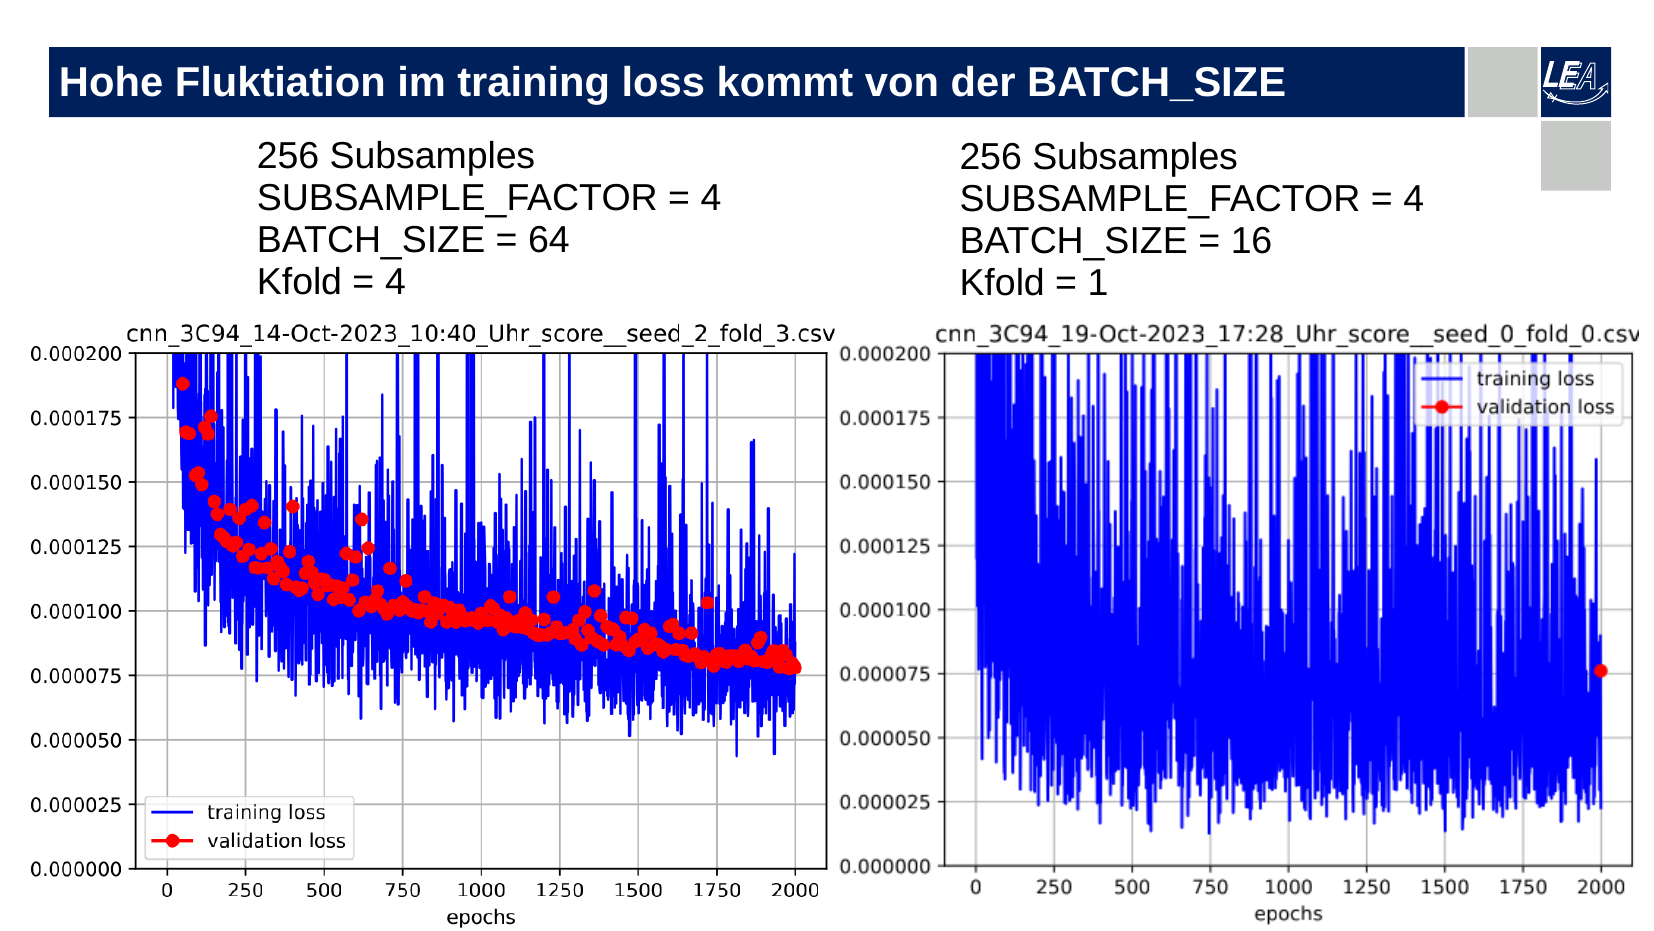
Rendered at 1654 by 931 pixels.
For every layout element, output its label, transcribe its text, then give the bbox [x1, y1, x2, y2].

picture [29, 315, 1639, 931]
title Hohe Fluktiation im training loss kommt von der BATCH_SIZE [59, 47, 1447, 117]
text_box 256 Subsamples SUBSAMPLE_FACTOR = 4 BATCH_SIZE = 16 Kfold = 1 [944, 127, 1440, 311]
text_box 256 Subsamples SUBSAMPLE_FACTOR = 4 BATCH_SIZE = 64 Kfold = 4 [242, 126, 737, 310]
